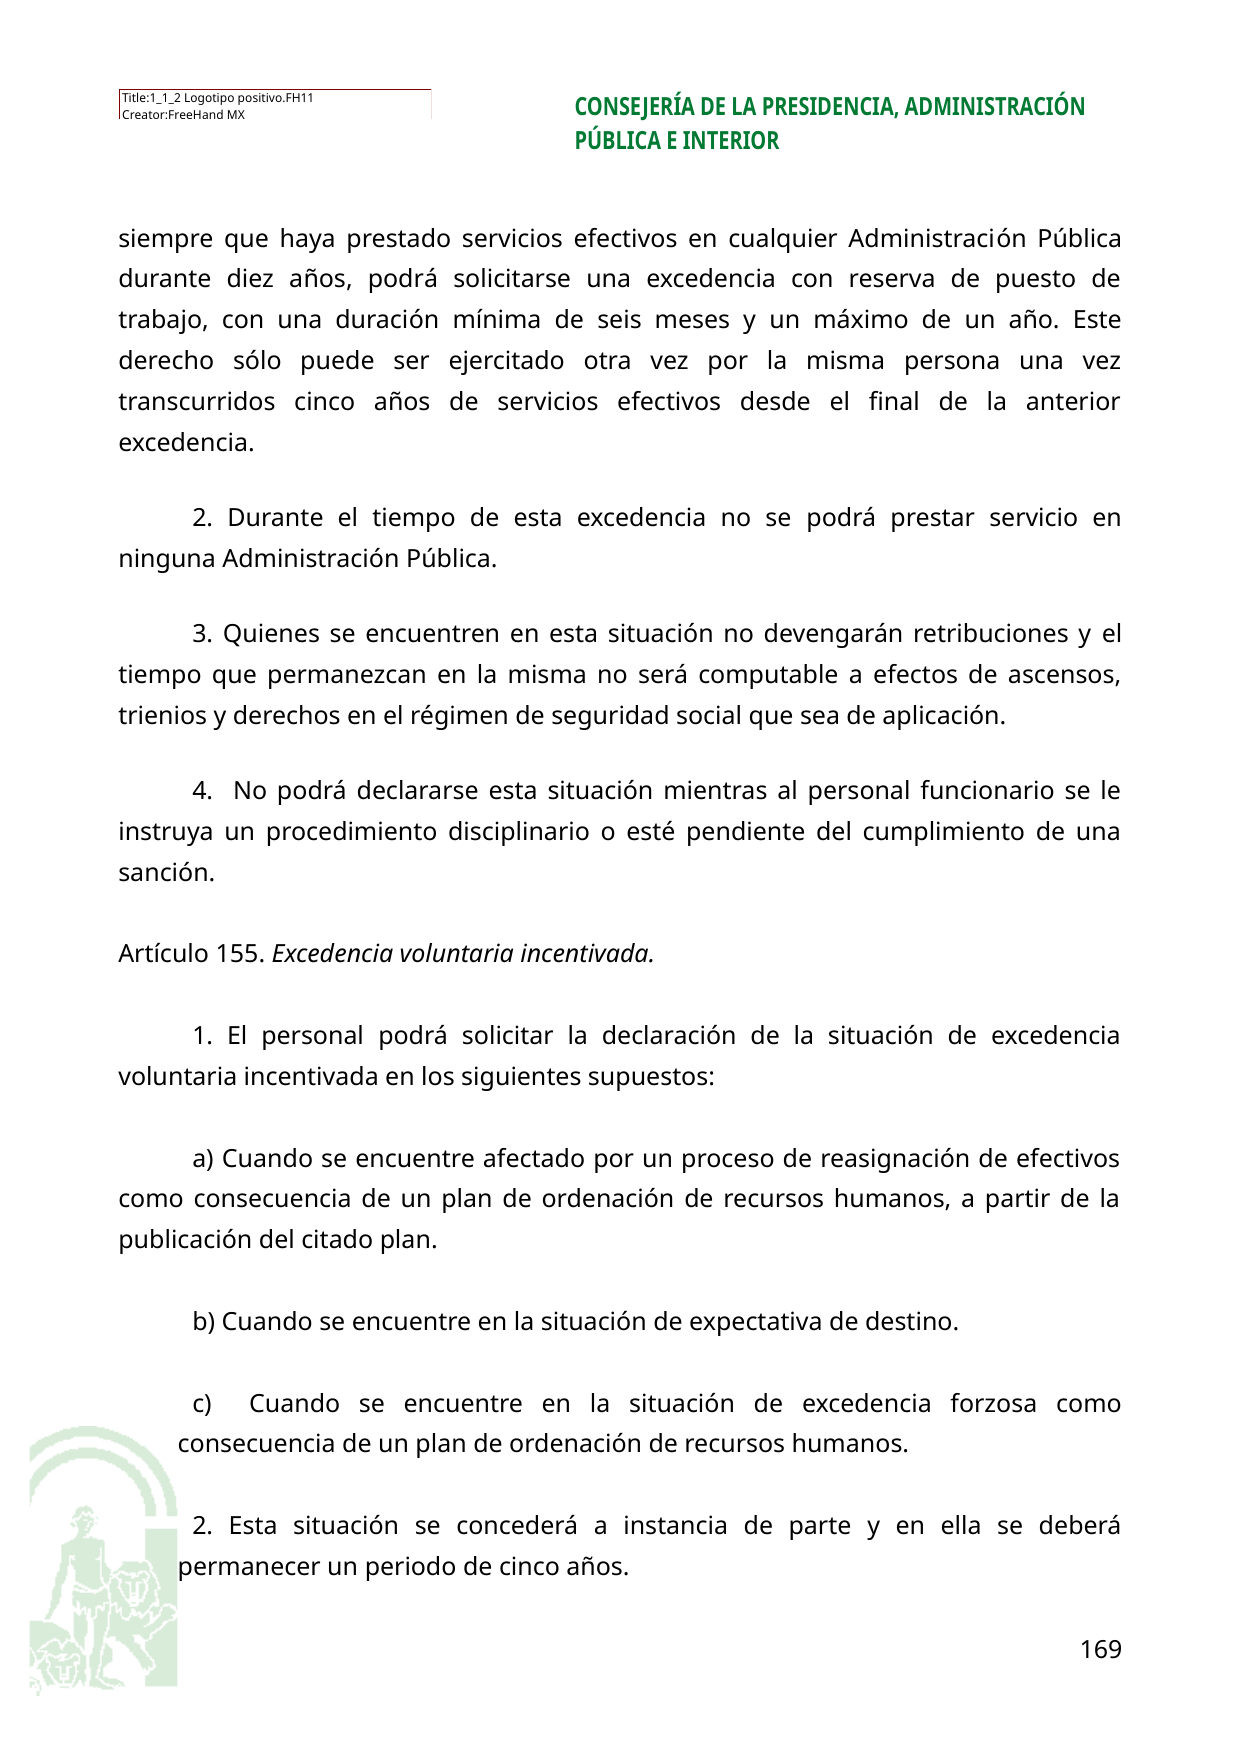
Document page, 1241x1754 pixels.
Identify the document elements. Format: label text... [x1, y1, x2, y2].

text 2. Esta situación se concederá a instancia de parte y en ella se deberá permanecer un periodo de cinco años. [178, 1508, 1122, 1583]
text siempre que haya prestado servicios efectivos en cualquier Administración Pública durante diez años, podrá solicitarse una excedencia con reserva de puesto de trabajo, con una duración mínima de seis meses y un máximo de un año. Este derecho sólo puede ser ejercitado otra vez por la misma persona una vez transcurridos cinco años de servicios efectivos desde el final de la anterior excedencia. [118, 220, 1122, 458]
text c) Cuando se encuentre en la situación de excedencia forzosa como consecuencia de un plan de ordenación de recursos humanos. [118, 1385, 1122, 1460]
text 4. No podrá declararse esta situación mientras al personal funcionario se le instruya un procedimiento disciplinario o esté pendiente del cumplimiento de una sanción. [118, 773, 1122, 888]
text 2. Durante el tiempo de esta excedencia no se podrá prestar servicio en ninguna Administración Pública. [118, 500, 1122, 574]
text 3. Quienes se encuentren en esta situación no devengarán retribuciones y el tiempo que permanezcan en la misma no será computable a efectos de ascensos, trienios y derechos en el régimen de seguridad social que sea de aplicación. [118, 616, 1122, 732]
picture [29, 1426, 178, 1696]
text 1. El personal podrá solicitar la declaración de la situación de excedencia voluntaria incentivada en los siguientes supuestos: [118, 1018, 1122, 1093]
text b) Cuando se encuentre en la situación de expectativa de destino. [118, 1304, 1122, 1338]
text a) Cuando se encuentre afectado por un proceso de reasignación de efectivos como consecuencia de un plan de ordenación de recursos humanos, a partir de la publicación del citado plan. [118, 1140, 1122, 1256]
text Artículo 155. Excedencia voluntaria incentivada. [118, 936, 1122, 970]
